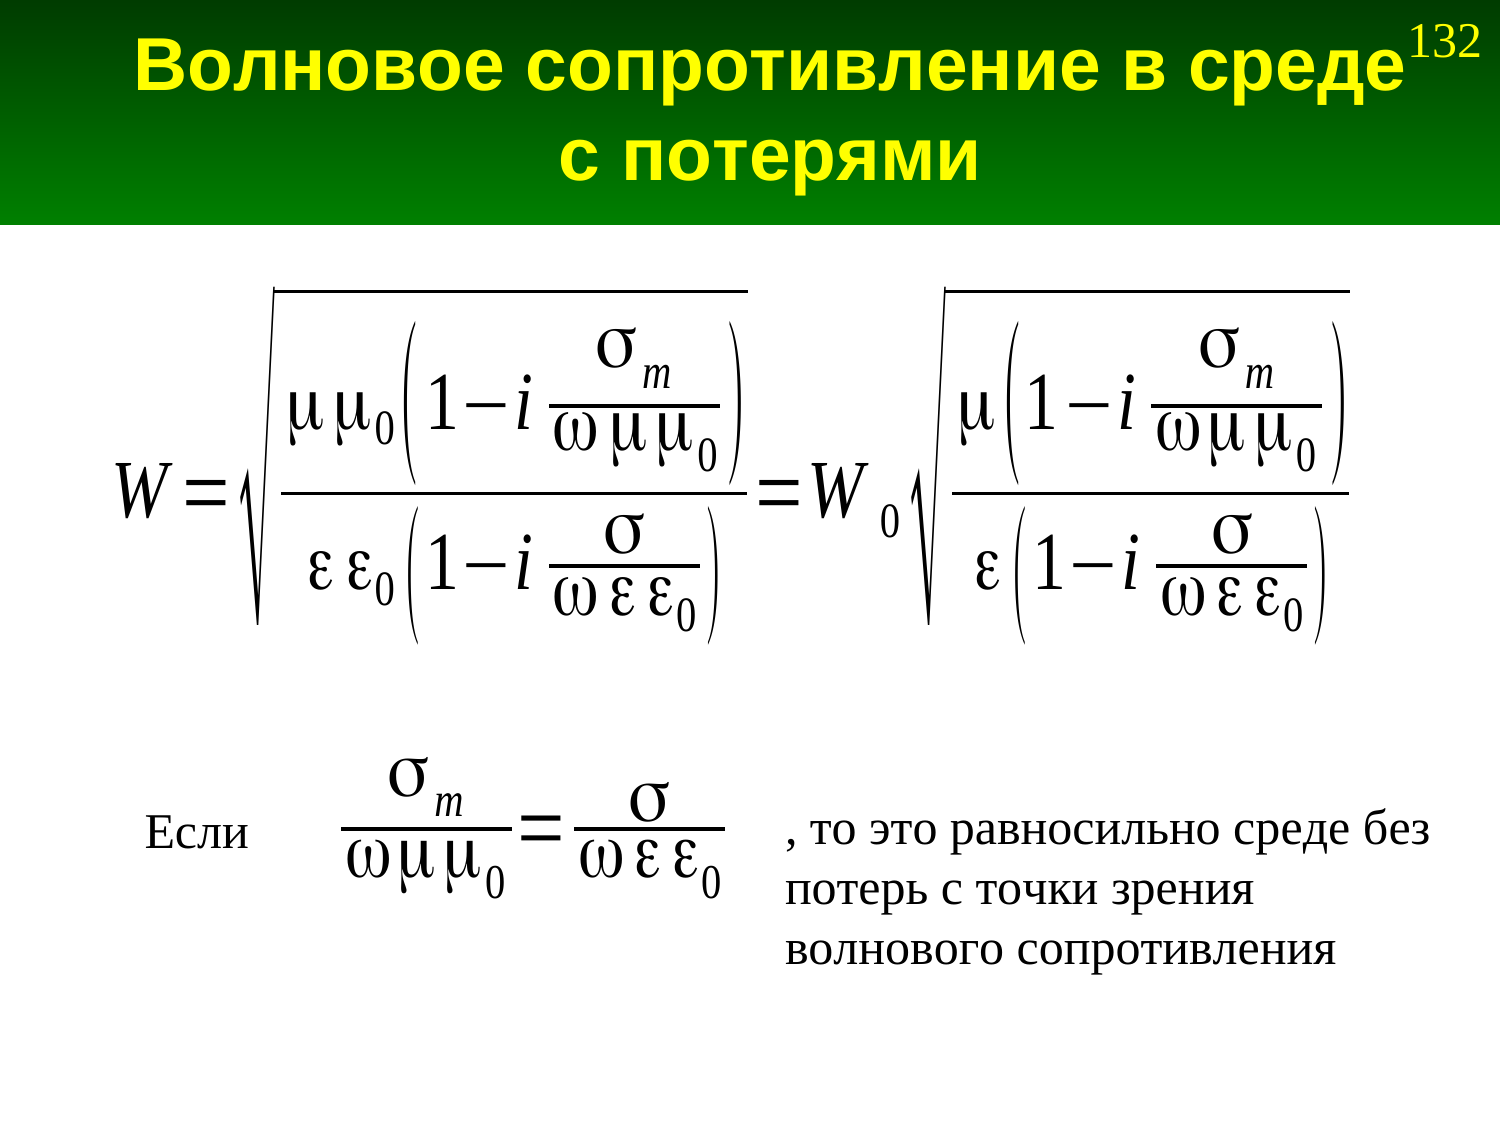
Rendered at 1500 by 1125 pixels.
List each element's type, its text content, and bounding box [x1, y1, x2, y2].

chart [94, 284, 1370, 650]
chart [320, 750, 745, 910]
text_box , то это равносильно среде без потерь с точки зрения волнового сопротивления [770, 787, 1477, 983]
title Волновое сопротивление в среде с потерями [100, 7, 1441, 204]
text_box Если [129, 791, 319, 927]
